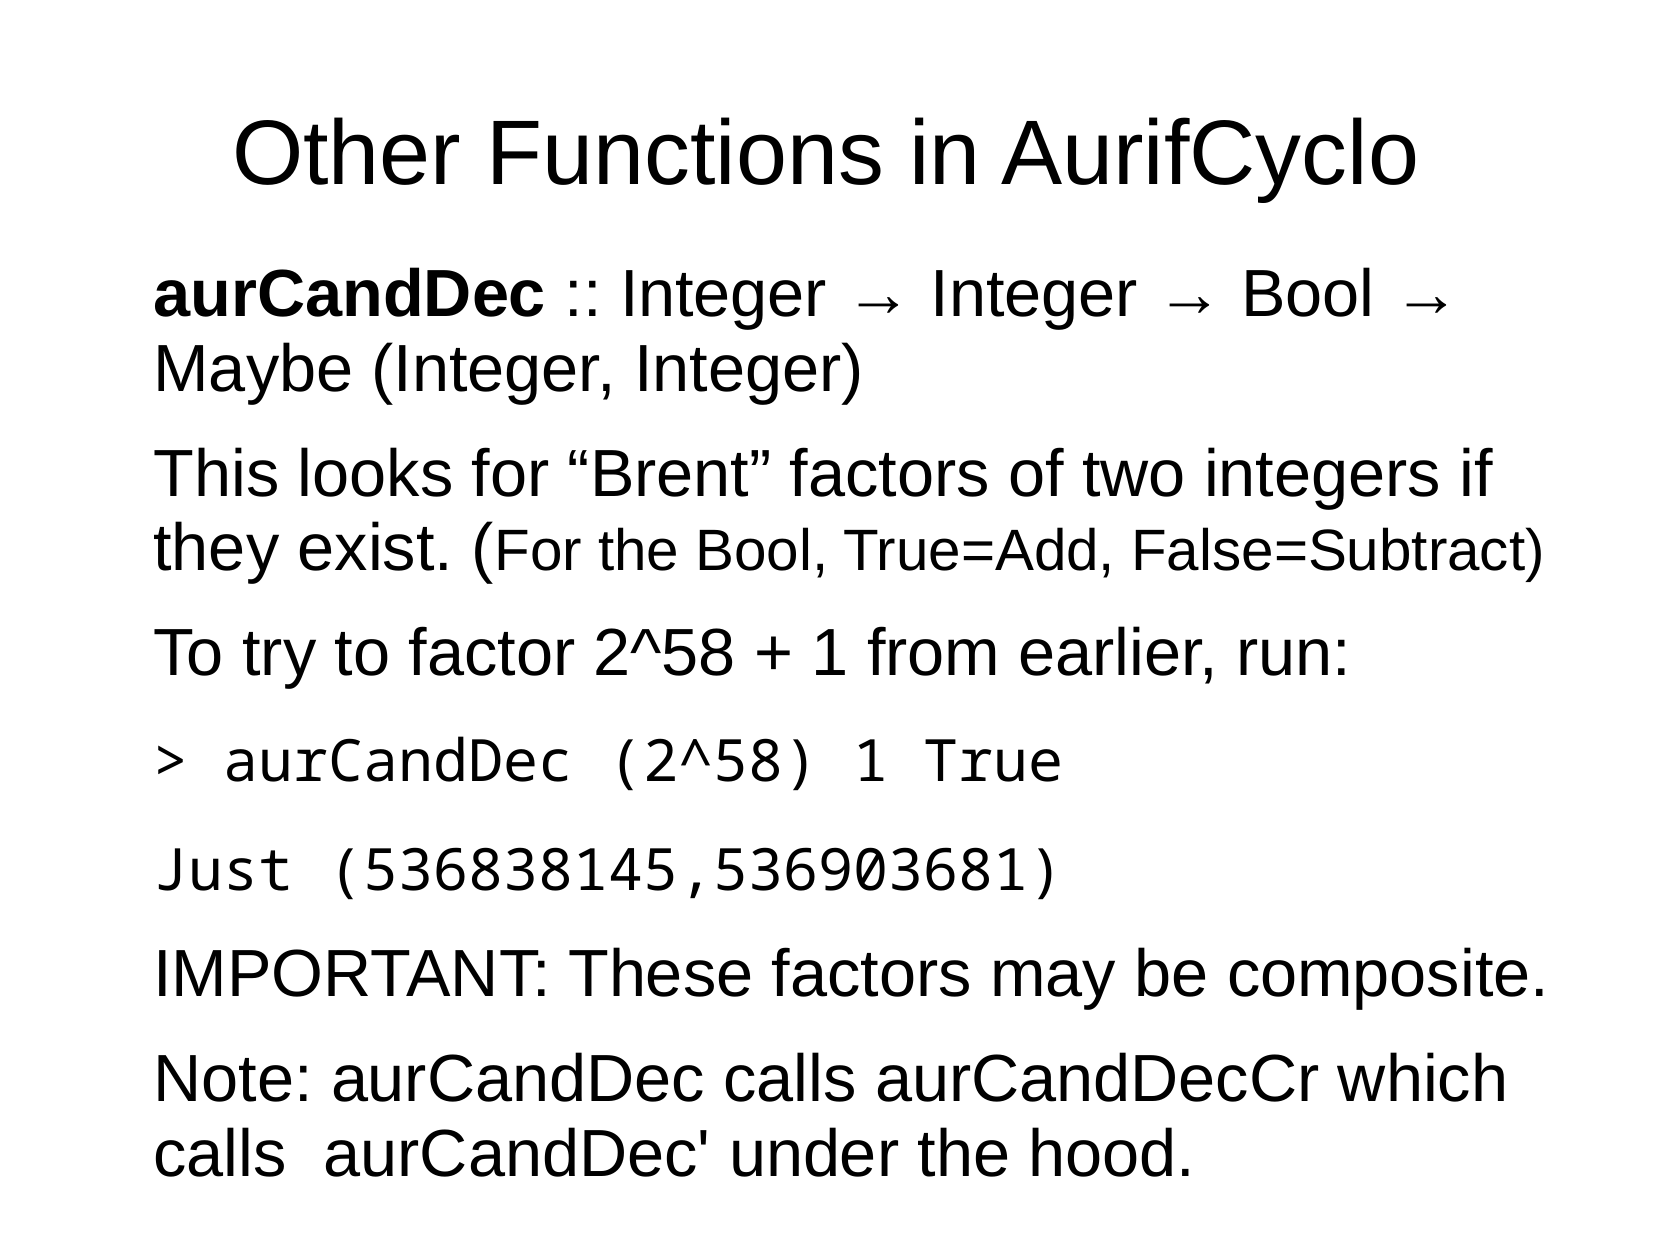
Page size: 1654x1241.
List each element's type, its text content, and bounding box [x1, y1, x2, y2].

list aurCandDec :: Integer → Integer → Bool → Maybe (Integer, Integer) This looks for “Brent” factors of two integers if they exist. (For the Bool, True=Add, False=Subtract) To try to factor 2^58 + 1 from earlier, run: > aurCandDec (2^58) 1 True Just (536838145,536903681) IMPORTANT: These factors may be composite. Note: aurCandDec calls aurCandDecCr which calls aurCandDec' under the hood. [82, 256, 1571, 1201]
title Other Functions in AurifCyclo [82, 49, 1571, 256]
